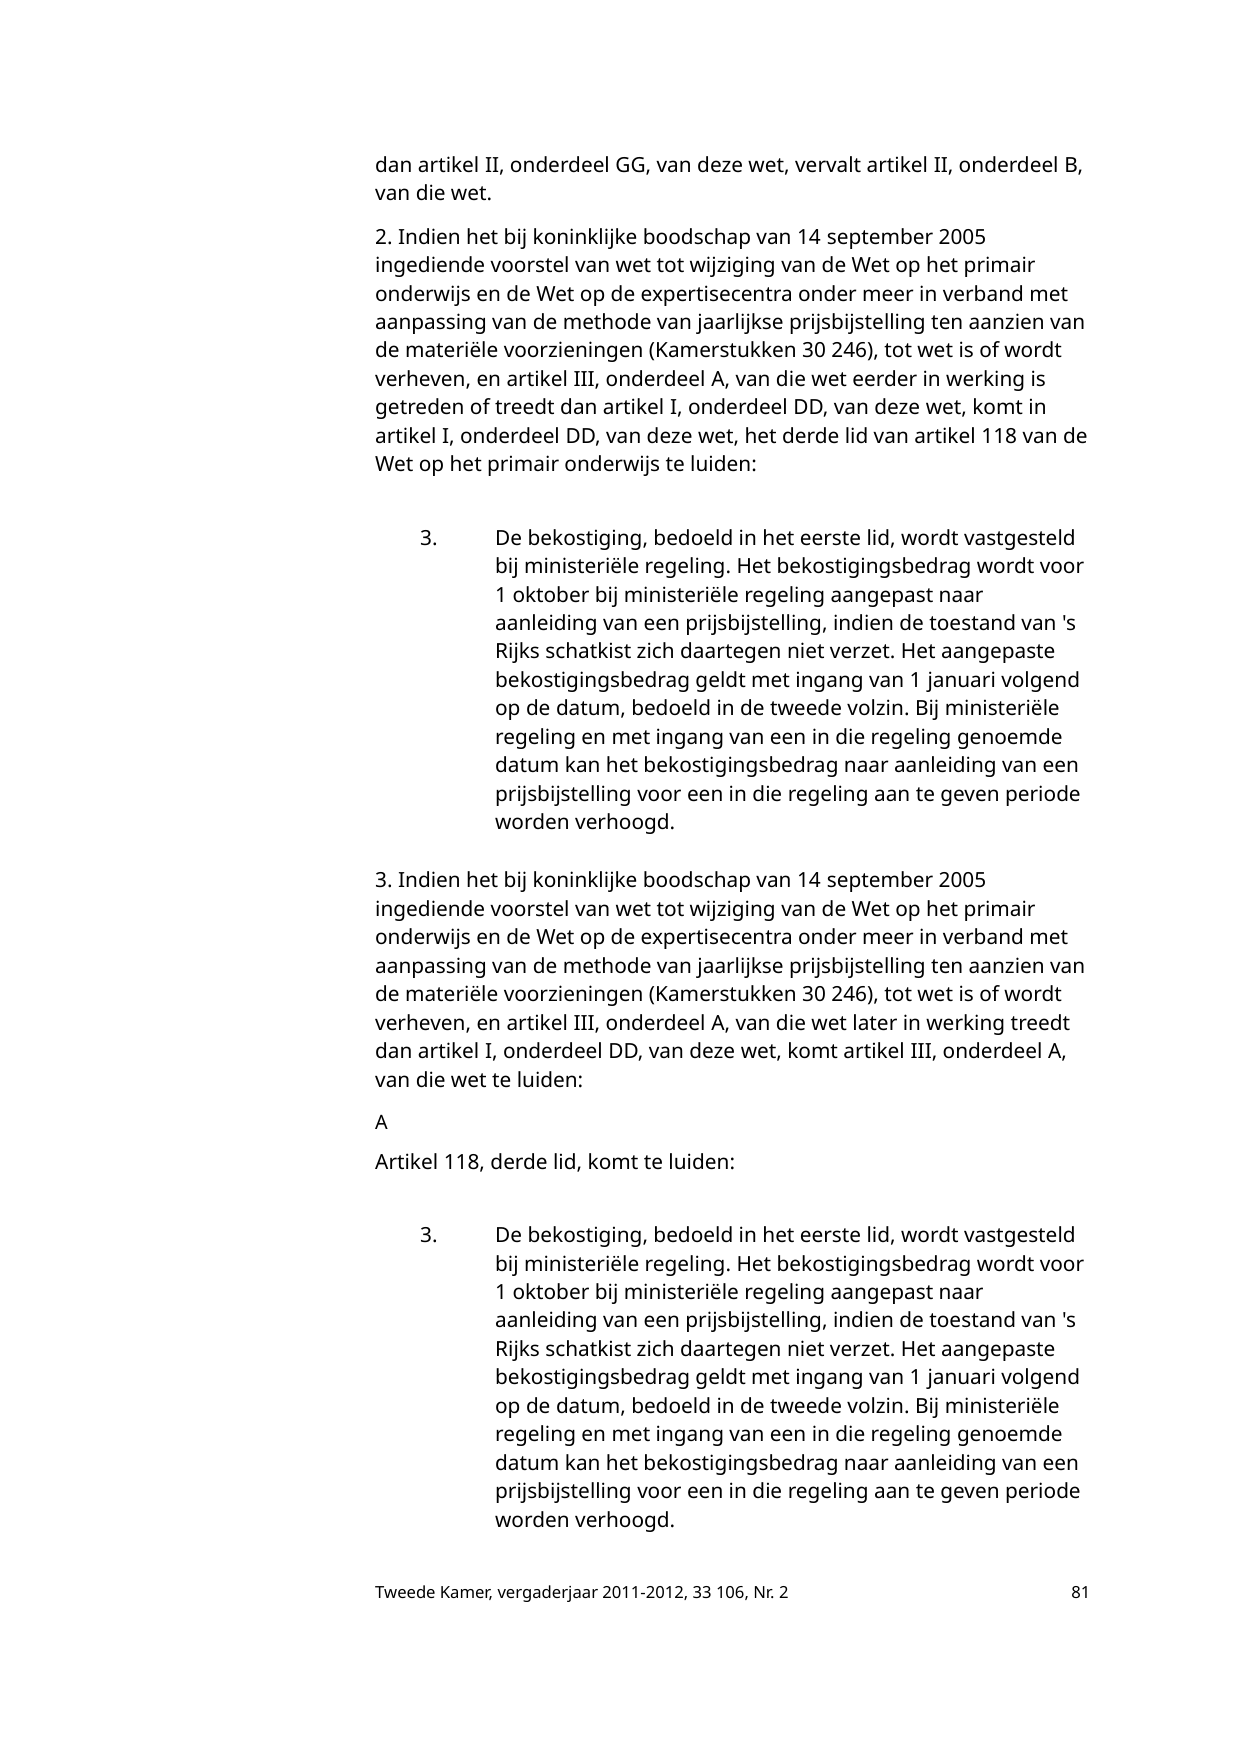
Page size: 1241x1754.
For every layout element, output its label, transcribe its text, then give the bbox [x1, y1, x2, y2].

list De bekostiging, bedoeld in het eerste lid, wordt vastgesteld bij ministeriële regeling. Het bekostigingsbedrag wordt voor 1 oktober bij ministeriële regeling aangepast naar aanleiding van een prijsbijstelling, indien de toestand van 's Rijks schatkist zich daartegen niet verzet. Het aangepaste bekostigingsbedrag geldt met ingang van 1 januari volgend op de datum, bedoeld in de tweede volzin. Bij ministeriële regeling en met ingang van een in die regeling genoemde datum kan het bekostigingsbedrag naar aanleiding van een prijsbijstelling voor een in die regeling aan te geven periode worden verhoogd. [420, 1220, 1090, 1533]
text 3. Indien het bij koninklijke boodschap van 14 september 2005 ingediende voorstel van wet tot wijziging van de Wet op het primair onderwijs en de Wet op de expertisecentra onder meer in verband met aanpassing van de methode van jaarlijkse prijsbijstelling ten aanzien van de materiële voorzieningen (Kamerstukken 30 246), tot wet is of wordt verheven, en artikel III, onderdeel A, van die wet later in werking treedt dan artikel I, onderdeel DD, van deze wet, komt artikel III, onderdeel A, van die wet te luiden: [375, 866, 1090, 1093]
list De bekostiging, bedoeld in het eerste lid, wordt vastgesteld bij ministeriële regeling. Het bekostigingsbedrag wordt voor 1 oktober bij ministeriële regeling aangepast naar aanleiding van een prijsbijstelling, indien de toestand van 's Rijks schatkist zich daartegen niet verzet. Het aangepaste bekostigingsbedrag geldt met ingang van 1 januari volgend op de datum, bedoeld in de tweede volzin. Bij ministeriële regeling en met ingang van een in die regeling genoemde datum kan het bekostigingsbedrag naar aanleiding van een prijsbijstelling voor een in die regeling aan te geven periode worden verhoogd. [420, 523, 1090, 836]
text dan artikel II, onderdeel GG, van deze wet, vervalt artikel II, onderdeel B, van die wet. [375, 150, 1090, 207]
text 2. Indien het bij koninklijke boodschap van 14 september 2005 ingediende voorstel van wet tot wijziging van de Wet op het primair onderwijs en de Wet op de expertisecentra onder meer in verband met aanpassing van de methode van jaarlijkse prijsbijstelling ten aanzien van de materiële voorzieningen (Kamerstukken 30 246), tot wet is of wordt verheven, en artikel III, onderdeel A, van die wet eerder in werking is getreden of treedt dan artikel I, onderdeel DD, van deze wet, komt in artikel I, onderdeel DD, van deze wet, het derde lid van artikel 118 van de Wet op het primair onderwijs te luiden: [375, 222, 1090, 478]
text Artikel 118, derde lid, komt te luiden: [375, 1147, 1090, 1175]
text A [375, 1108, 1090, 1135]
